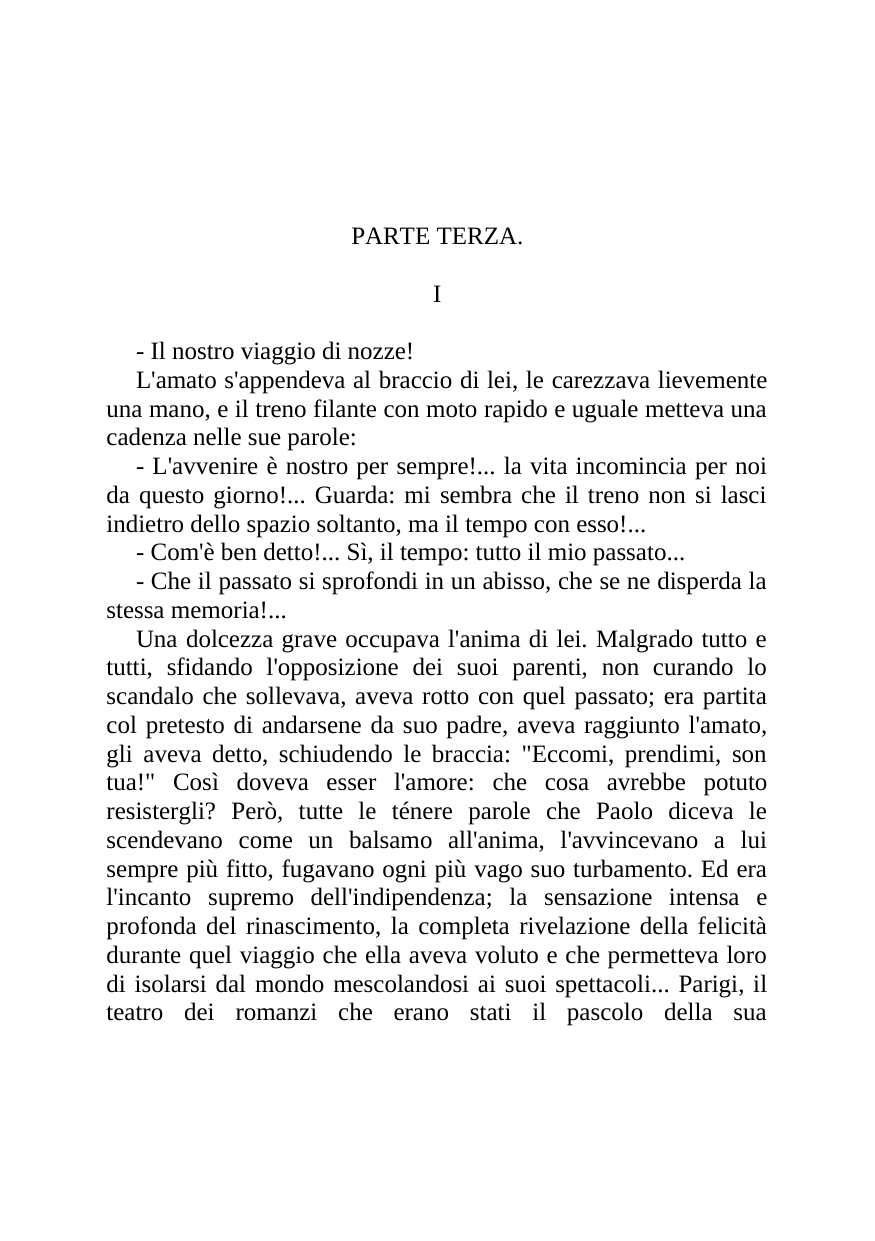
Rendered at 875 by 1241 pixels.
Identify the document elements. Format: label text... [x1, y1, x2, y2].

text I [106, 279, 768, 307]
text Una dolcezza grave occupava l'anima di lei. Malgrado tutto e tutti, sfidando l'opposizione dei suoi parenti, non curando lo scandalo che sollevava, aveva rotto con quel passato; era partita col pretesto di andarsene da suo padre, aveva raggiunto l'amato, gli aveva detto, schiudendo le braccia: "Eccomi, prendimi, son tua!" Così doveva esser l'amore: che cosa avrebbe potuto resistergli? Però, tutte le ténere parole che Paolo diceva le scendevano come un balsamo all'anima, l'avvincevano a lui sempre più fitto, fugavano ogni più vago suo turbamento. Ed era l'incanto supremo dell'indipendenza; la sensazione intensa e profonda del rinascimento, la completa rivelazione della felicità durante quel viaggio che ella aveva voluto e che permetteva loro di isolarsi dal mondo mescolandosi ai suoi spettacoli... Parigi, il teatro dei romanzi che erano stati il pascolo della sua [106, 624, 768, 1026]
text - Com'è ben detto!... Sì, il tempo: tutto il mio passato... [106, 537, 768, 566]
text - L'avvenire è nostro per sempre!... la vita incomincia per noi da questo giorno!... Guarda: mi sembra che il treno non si lasci indietro dello spazio soltanto, ma il tempo con esso!... [106, 451, 768, 537]
text - Che il passato si sprofondi in un abisso, che se ne disperda la stessa memoria!... [106, 566, 768, 624]
text L'amato s'appendeva al braccio di lei, le carezzava lievemente una mano, e il treno filante con moto rapido e uguale metteva una cadenza nelle sue parole: [106, 365, 768, 451]
text PARTE TERZA. [106, 221, 768, 250]
text - Il nostro viaggio di nozze! [106, 336, 768, 365]
